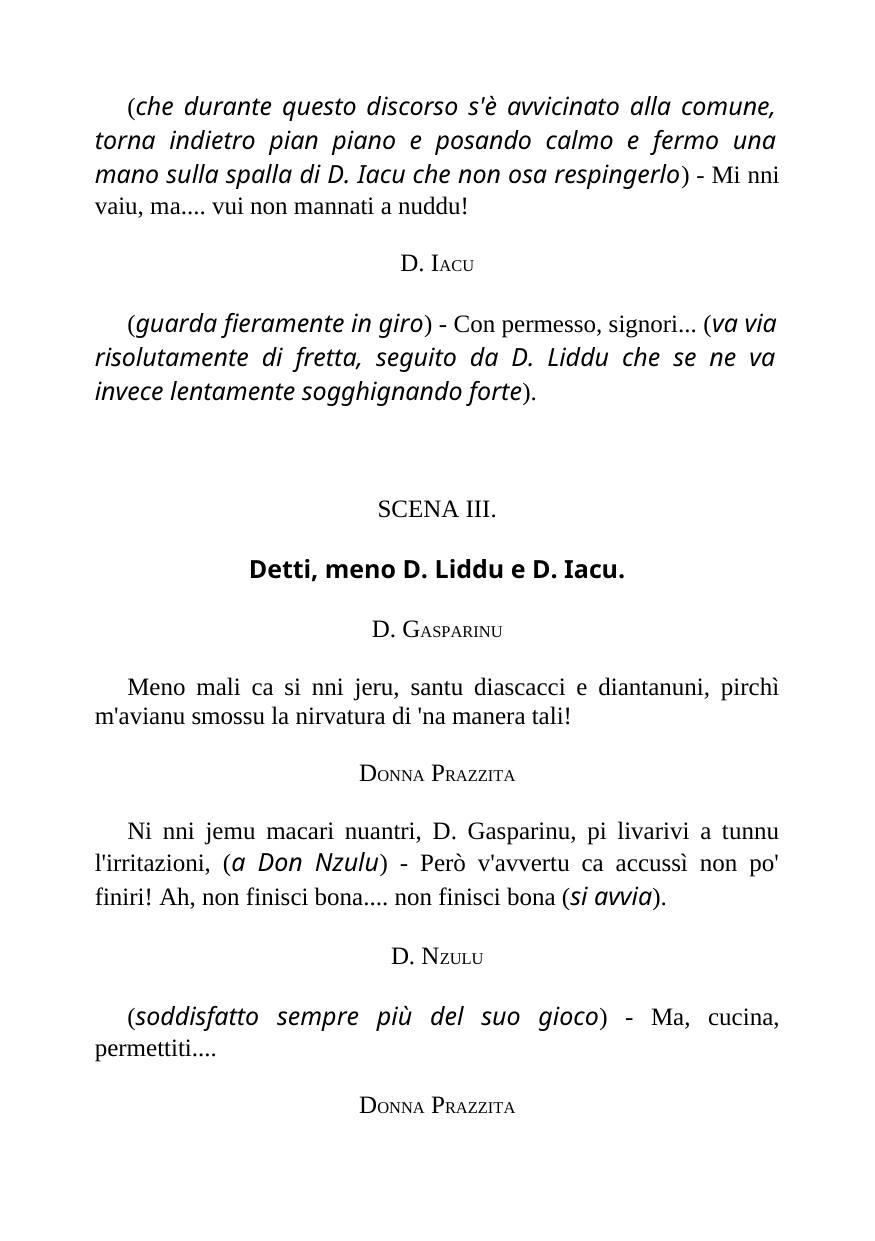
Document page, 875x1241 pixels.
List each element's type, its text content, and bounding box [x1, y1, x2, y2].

text (soddisfatto sempre più del suo gioco) - Ma, cucina, permettiti.... [94, 999, 779, 1062]
text Ni nni jemu macari nuantri, D. Gasparinu, pi livarivi a tunnu l'irritazioni, (a Don Nzulu) - Però v'avvertu ca accussì non po' finiri! Ah, non finisci bona.... non finisci bona (si avvia). [94, 816, 779, 913]
text Donna Prazzita [94, 758, 779, 787]
text D. Gasparinu [94, 614, 779, 643]
text (che durante questo discorso s'è avvicinato alla comune, torna indietro pian piano e posando calmo e fermo una mano sulla spalla di D. Iacu che non osa respingerlo) - Mi nni vaiu, ma.... vui non mannati a nuddu! [94, 88, 779, 219]
text SCENA III. [94, 494, 779, 523]
text Detti, meno D. Liddu e D. Iacu. [94, 552, 779, 586]
text (guarda fieramente in giro) - Con permesso, signori... (va via risolutamente di fretta, seguito da D. Liddu che se ne va invece lentamente sogghignando forte). [94, 306, 779, 408]
text Meno mali ca si nni jeru, santu diascacci e diantanuni, pirchì m'avianu smossu la nirvatura di 'na manera tali! [94, 672, 779, 729]
text D. Nzulu [94, 941, 779, 970]
text Donna Prazzita [94, 1090, 779, 1119]
text D. Iacu [94, 248, 779, 277]
